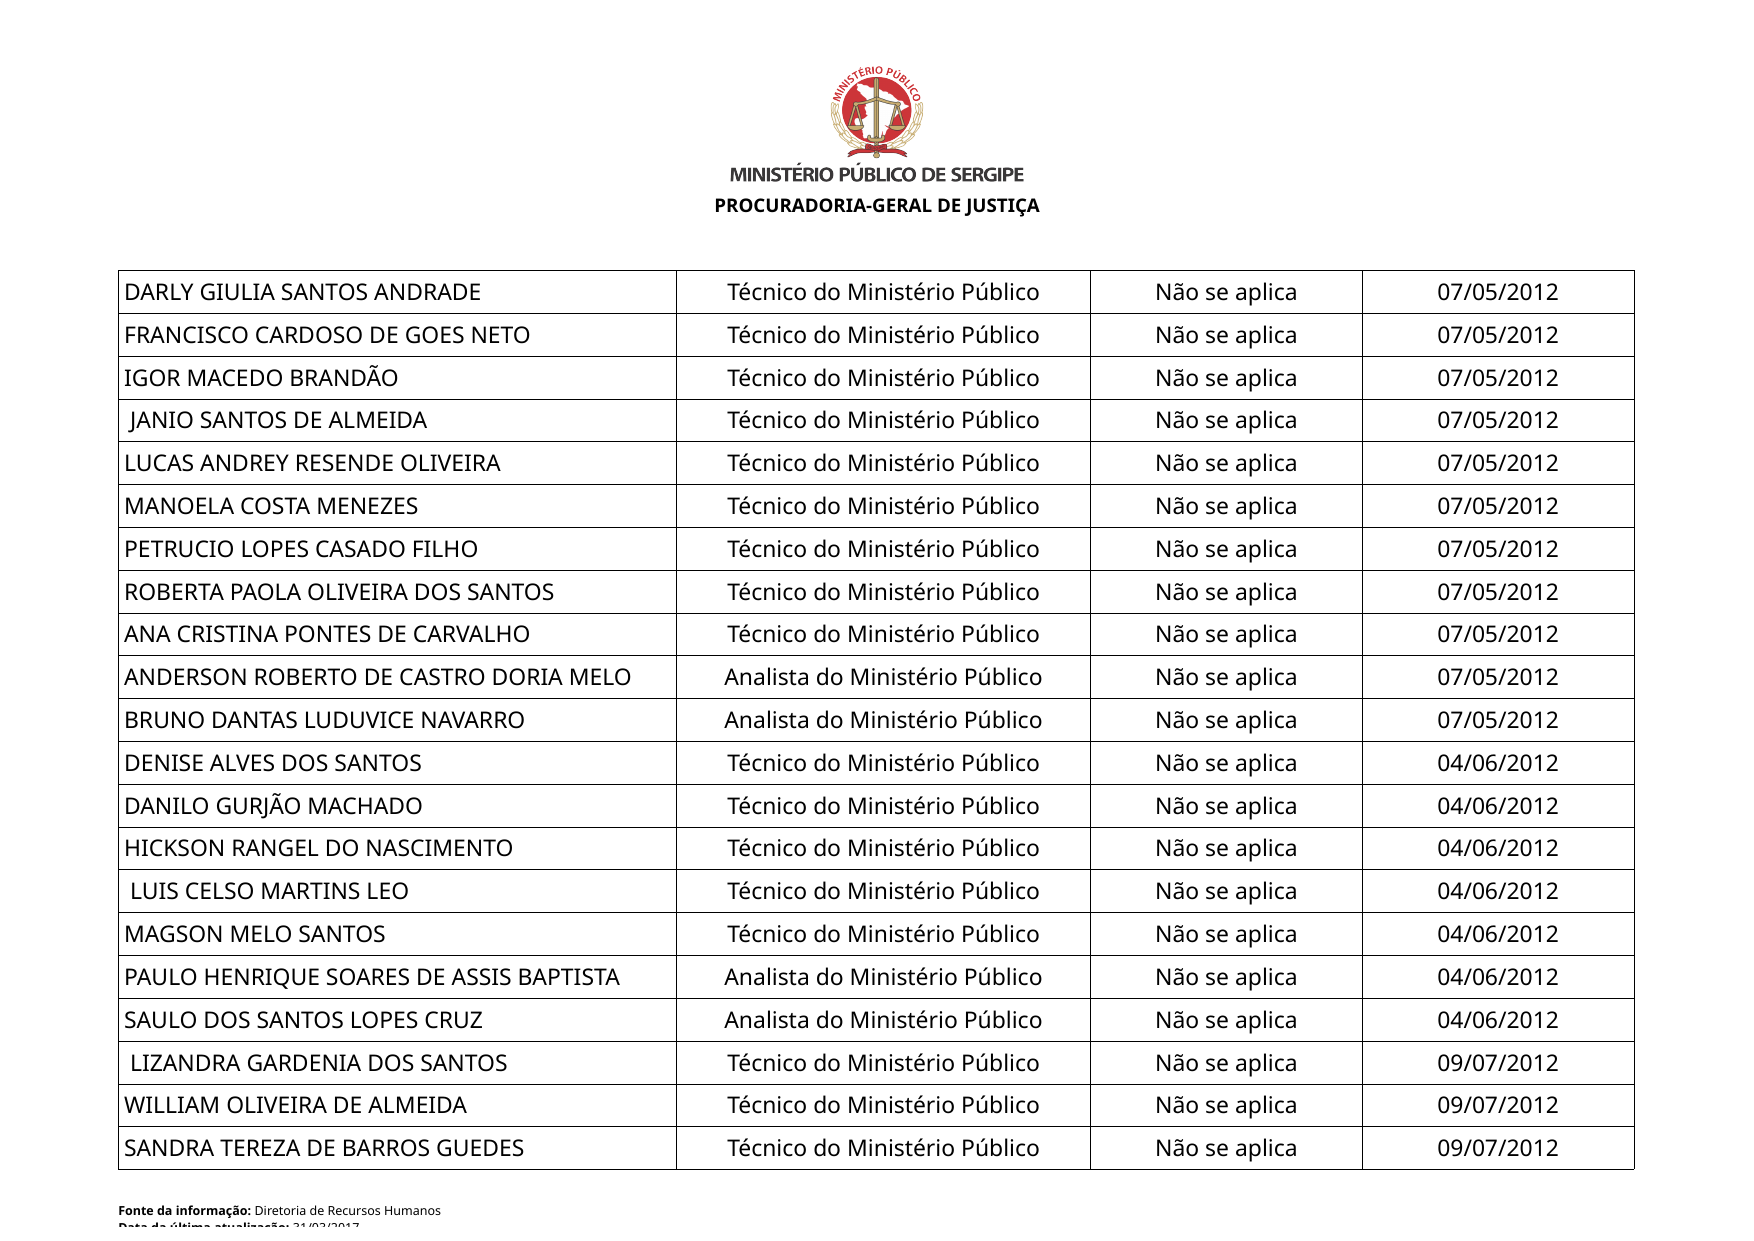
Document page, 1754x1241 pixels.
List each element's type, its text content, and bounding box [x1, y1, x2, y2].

table_cell 07/05/2012 [1363, 699, 1634, 741]
table_cell 09/07/2012 [1363, 1085, 1634, 1126]
table_cell Não se aplica [1091, 442, 1362, 484]
table_cell 07/05/2012 [1363, 485, 1634, 527]
table_cell Não se aplica [1091, 999, 1362, 1041]
table_cell Não se aplica [1091, 314, 1362, 356]
table_cell Técnico do Ministério Público [677, 485, 1090, 527]
table_cell HICKSON RANGEL DO NASCIMENTO [119, 828, 676, 869]
table_cell SANDRA TEREZA DE BARROS GUEDES [119, 1127, 676, 1169]
table_cell Não se aplica [1091, 614, 1362, 655]
table_cell Não se aplica [1091, 870, 1362, 912]
table_cell Técnico do Ministério Público [677, 614, 1090, 655]
table_cell Não se aplica [1091, 828, 1362, 869]
table_cell LUIS CELSO MARTINS LEO [119, 870, 676, 912]
table_cell Não se aplica [1091, 1127, 1362, 1169]
table_cell Não se aplica [1091, 1085, 1362, 1126]
table_cell FRANCISCO CARDOSO DE GOES NETO [119, 314, 676, 356]
table_cell Não se aplica [1091, 528, 1362, 570]
table_cell Técnico do Ministério Público [677, 1127, 1090, 1169]
table_cell Técnico do Ministério Público [677, 1042, 1090, 1083]
table_cell Não se aplica [1091, 742, 1362, 784]
table_cell 07/05/2012 [1363, 571, 1634, 612]
table_cell DENISE ALVES DOS SANTOS [119, 742, 676, 784]
table_cell ANA CRISTINA PONTES DE CARVALHO [119, 614, 676, 655]
table_cell Não se aplica [1091, 956, 1362, 998]
table_cell PETRUCIO LOPES CASADO FILHO [119, 528, 676, 570]
table_cell 07/05/2012 [1363, 357, 1634, 398]
table_cell JANIO SANTOS DE ALMEIDA [119, 400, 676, 441]
table_cell Não se aplica [1091, 485, 1362, 527]
table_cell Não se aplica [1091, 785, 1362, 827]
table_cell Analista do Ministério Público [677, 699, 1090, 741]
table_cell 07/05/2012 [1363, 528, 1634, 570]
table_cell Técnico do Ministério Público [677, 913, 1090, 955]
table_cell 09/07/2012 [1363, 1042, 1634, 1083]
table_cell ANDERSON ROBERTO DE CASTRO DORIA MELO [119, 656, 676, 698]
table_cell LIZANDRA GARDENIA DOS SANTOS [119, 1042, 676, 1083]
table_cell 09/07/2012 [1363, 1127, 1634, 1169]
picture [730, 66, 1024, 185]
table_cell 07/05/2012 [1363, 656, 1634, 698]
table_cell Técnico do Ministério Público [677, 571, 1090, 612]
table_cell 04/06/2012 [1363, 913, 1634, 955]
table_cell Técnico do Ministério Público [677, 357, 1090, 398]
table_cell Técnico do Ministério Público [677, 1085, 1090, 1126]
table_cell Técnico do Ministério Público [677, 828, 1090, 869]
table_cell Analista do Ministério Público [677, 956, 1090, 998]
table_cell Analista do Ministério Público [677, 999, 1090, 1041]
table_cell Técnico do Ministério Público [677, 528, 1090, 570]
table_cell Técnico do Ministério Público [677, 400, 1090, 441]
table_cell Analista do Ministério Público [677, 656, 1090, 698]
table_cell Técnico do Ministério Público [677, 314, 1090, 356]
table_cell ROBERTA PAOLA OLIVEIRA DOS SANTOS [119, 571, 676, 612]
table_cell 07/05/2012 [1363, 614, 1634, 655]
table_cell Técnico do Ministério Público [677, 742, 1090, 784]
table_cell 04/06/2012 [1363, 785, 1634, 827]
table_cell 07/05/2012 [1363, 400, 1634, 441]
table_cell WILLIAM OLIVEIRA DE ALMEIDA [119, 1085, 676, 1126]
table_cell 07/05/2012 [1363, 314, 1634, 356]
table_cell DARLY GIULIA SANTOS ANDRADE [119, 271, 676, 313]
table_cell Não se aplica [1091, 271, 1362, 313]
table_cell 07/05/2012 [1363, 271, 1634, 313]
table_cell SAULO DOS SANTOS LOPES CRUZ [119, 999, 676, 1041]
table_cell Técnico do Ministério Público [677, 442, 1090, 484]
table_cell MAGSON MELO SANTOS [119, 913, 676, 955]
table_cell IGOR MACEDO BRANDÃO [119, 357, 676, 398]
table_cell Não se aplica [1091, 357, 1362, 398]
table_cell Não se aplica [1091, 699, 1362, 741]
table_cell Técnico do Ministério Público [677, 870, 1090, 912]
table_cell PAULO HENRIQUE SOARES DE ASSIS BAPTISTA [119, 956, 676, 998]
table_cell BRUNO DANTAS LUDUVICE NAVARRO [119, 699, 676, 741]
table_cell Não se aplica [1091, 656, 1362, 698]
table_cell Não se aplica [1091, 400, 1362, 441]
table_cell Não se aplica [1091, 571, 1362, 612]
table_cell LUCAS ANDREY RESENDE OLIVEIRA [119, 442, 676, 484]
table_cell MANOELA COSTA MENEZES [119, 485, 676, 527]
table_cell 04/06/2012 [1363, 828, 1634, 869]
table_cell 04/06/2012 [1363, 956, 1634, 998]
table_cell 04/06/2012 [1363, 870, 1634, 912]
table_cell Não se aplica [1091, 913, 1362, 955]
table_cell 07/05/2012 [1363, 442, 1634, 484]
table_cell Técnico do Ministério Público [677, 271, 1090, 313]
table_cell Não se aplica [1091, 1042, 1362, 1083]
table_cell 04/06/2012 [1363, 742, 1634, 784]
table_cell Técnico do Ministério Público [677, 785, 1090, 827]
table_cell DANILO GURJÃO MACHADO [119, 785, 676, 827]
table_cell 04/06/2012 [1363, 999, 1634, 1041]
